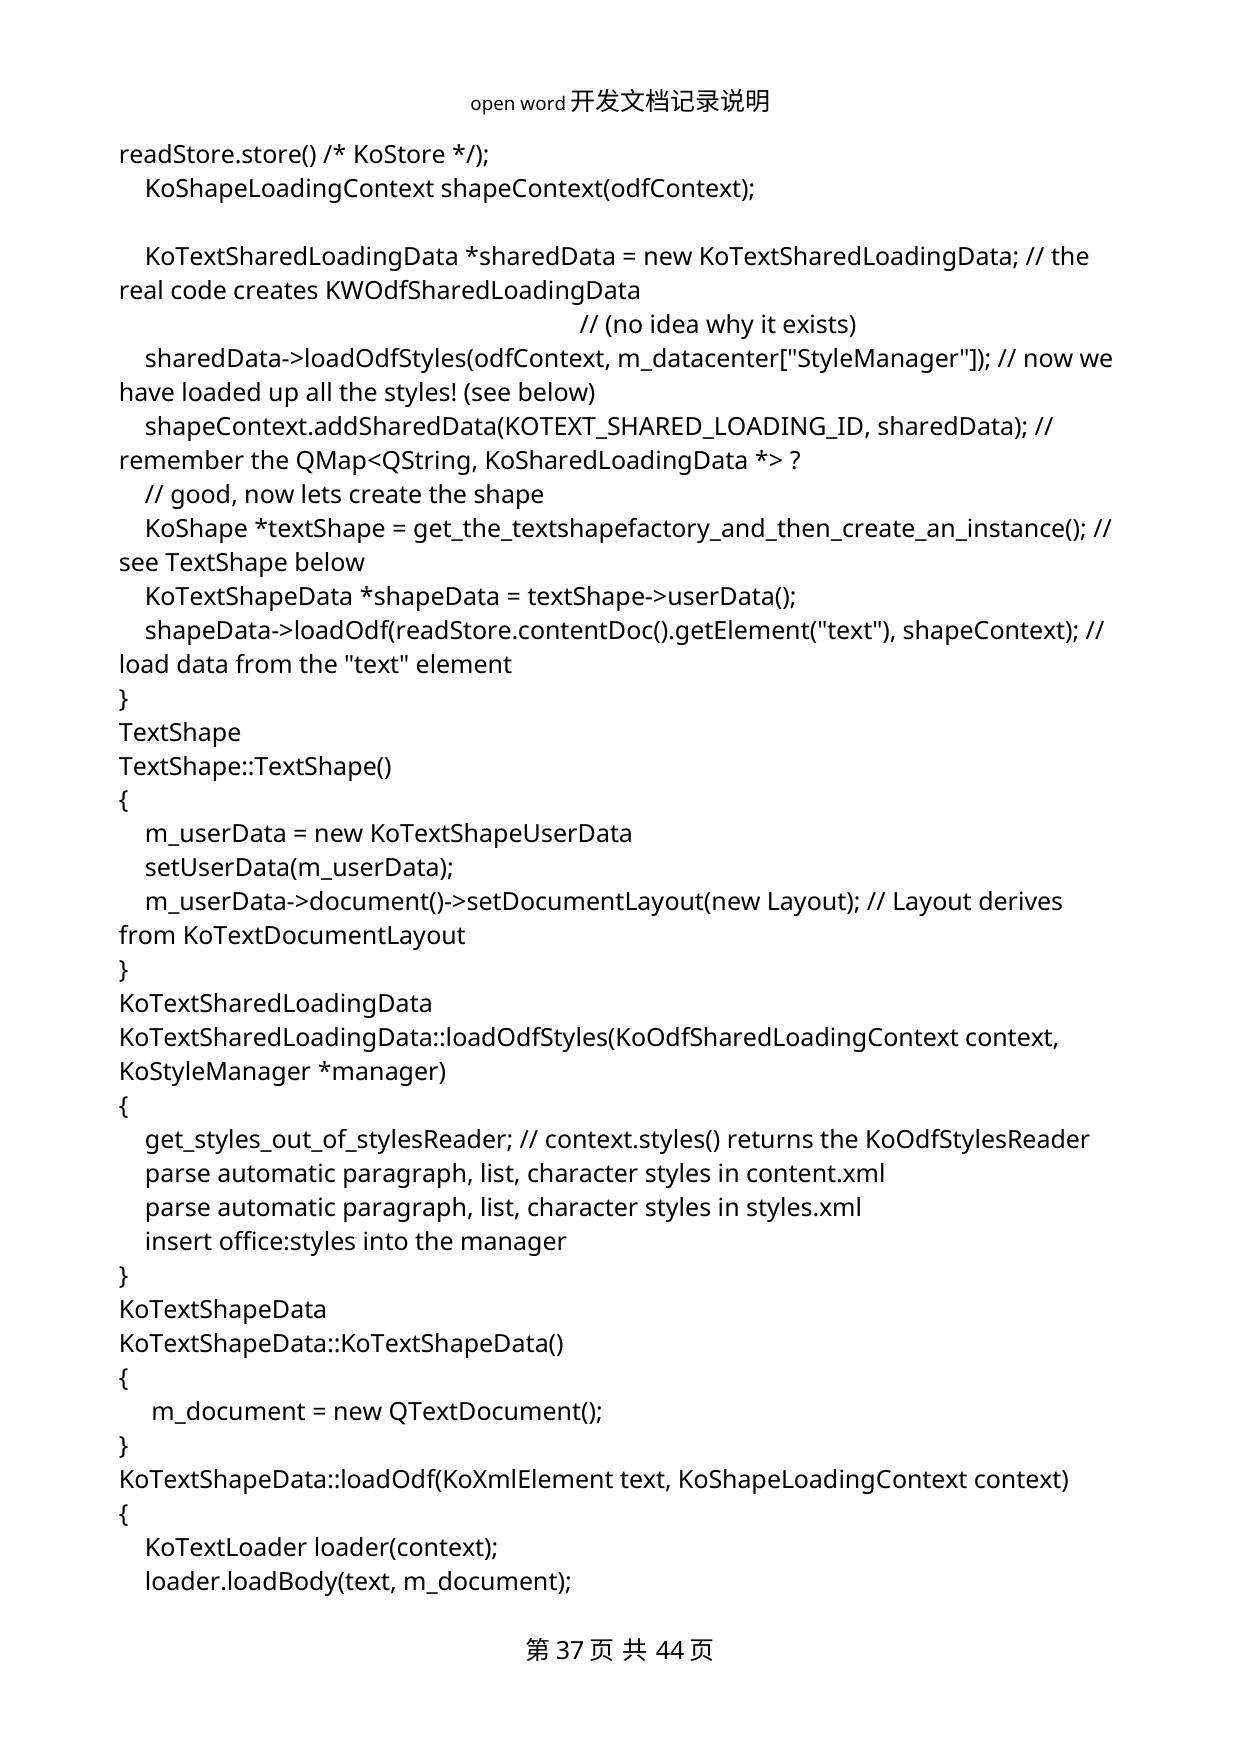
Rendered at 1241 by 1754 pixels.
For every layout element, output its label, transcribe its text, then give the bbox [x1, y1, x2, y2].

text readStore.store() /* KoStore */); [119, 137, 1121, 171]
text shapeData->loadOdf(readStore.contentDoc().getElement("text"), shapeContext); // load data from the "text" element [119, 613, 1121, 681]
text KoTextSharedLoadingData [119, 986, 1121, 1020]
text { [119, 1360, 1121, 1394]
text m_userData->document()->setDocumentLayout(new Layout); // Layout derives from KoTextDocumentLayout [119, 884, 1121, 952]
text } [119, 681, 1121, 714]
text { [119, 1496, 1121, 1529]
text KoTextShapeData [119, 1292, 1121, 1326]
text KoShape *textShape = get_the_textshapefactory_and_then_create_an_instance(); // see TextShape below [119, 511, 1121, 579]
text // (no idea why it exists) [119, 307, 1121, 341]
text m_userData = new KoTextShapeUserData [119, 816, 1121, 850]
text TextShape [119, 714, 1121, 748]
text KoTextLoader loader(context); [119, 1529, 1121, 1563]
text sharedData->loadOdfStyles(odfContext, m_datacenter["StyleManager"]); // now we have loaded up all the styles! (see below) [119, 341, 1121, 409]
text shapeContext.addSharedData(KOTEXT_SHARED_LOADING_ID, sharedData); // remember the QMap<QString, KoSharedLoadingData *> ? [119, 409, 1121, 477]
text } [119, 1258, 1121, 1292]
text KoTextShapeData::loadOdf(KoXmlElement text, KoShapeLoadingContext context) [119, 1462, 1121, 1496]
text { [119, 782, 1121, 816]
text parse automatic paragraph, list, character styles in content.xml [119, 1156, 1121, 1190]
text } [119, 1428, 1121, 1462]
text KoTextShapeData::KoTextShapeData() [119, 1326, 1121, 1360]
text insert office:styles into the manager [119, 1224, 1121, 1258]
text } [119, 952, 1121, 986]
text parse automatic paragraph, list, character styles in styles.xml [119, 1190, 1121, 1224]
text setUserData(m_userData); [119, 850, 1121, 884]
text KoTextSharedLoadingData::loadOdfStyles(KoOdfSharedLoadingContext context, KoStyleManager *manager) [119, 1020, 1121, 1088]
text TextShape::TextShape() [119, 748, 1121, 782]
text // good, now lets create the shape [119, 477, 1121, 511]
text KoTextSharedLoadingData *sharedData = new KoTextSharedLoadingData; // the real code creates KWOdfSharedLoadingData [119, 239, 1121, 307]
text m_document = new QTextDocument(); [119, 1394, 1121, 1428]
text get_styles_out_of_stylesReader; // context.styles() returns the KoOdfStylesReader [119, 1122, 1121, 1156]
text KoTextShapeData *shapeData = textShape->userData(); [119, 579, 1121, 613]
text KoShapeLoadingContext shapeContext(odfContext); [119, 171, 1121, 205]
text { [119, 1088, 1121, 1122]
text loader.loadBody(text, m_document); [119, 1563, 1121, 1597]
